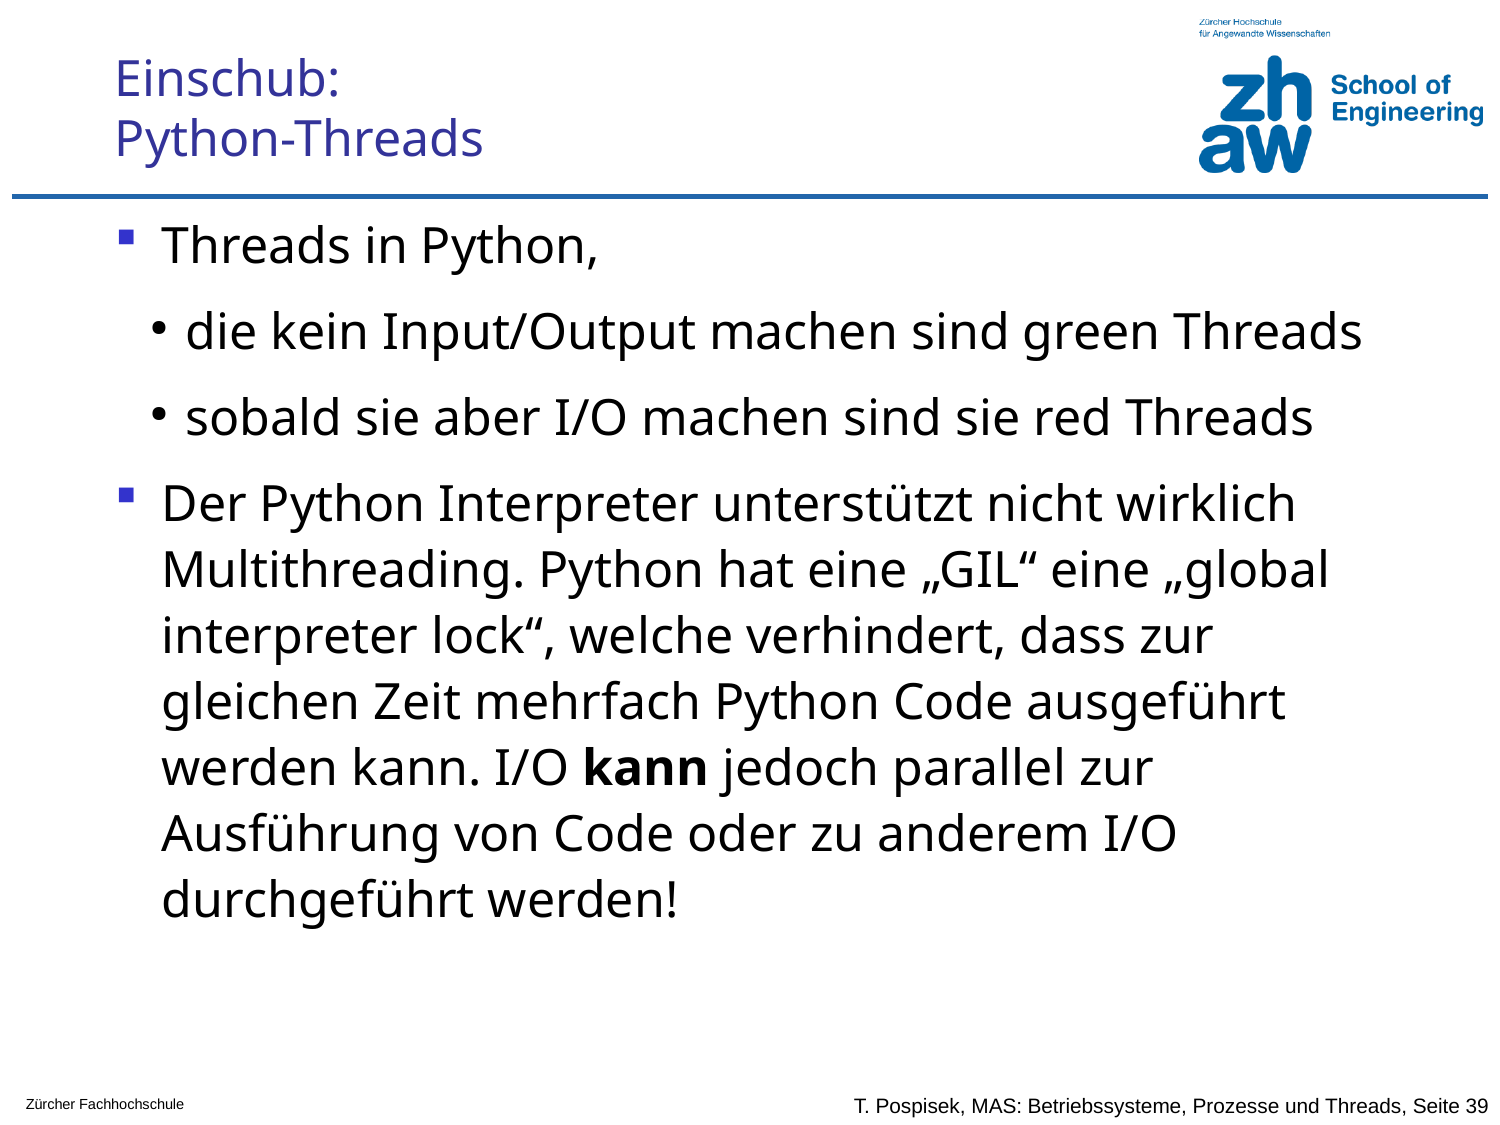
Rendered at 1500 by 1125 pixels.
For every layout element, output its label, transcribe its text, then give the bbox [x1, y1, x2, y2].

picture [1199, 19, 1483, 173]
text_box Threads in Python, die kein Input/Output machen sind green Threads sobald sie aber I/O machen sind sie red Threads Der Python Interpreter unterstützt nicht wirklich Multithreading. Python hat eine „GIL“ eine „global interpreter lock“, welche verhindert, dass zur gleichen Zeit mehrfach Python Code ausgeführt werden kann. I/O kann jedoch parallel zur Ausführung von Code oder zu anderem I/O durchgeführt werden! [99, 200, 1413, 935]
title Einschub: Python-Threads [99, 50, 1379, 163]
